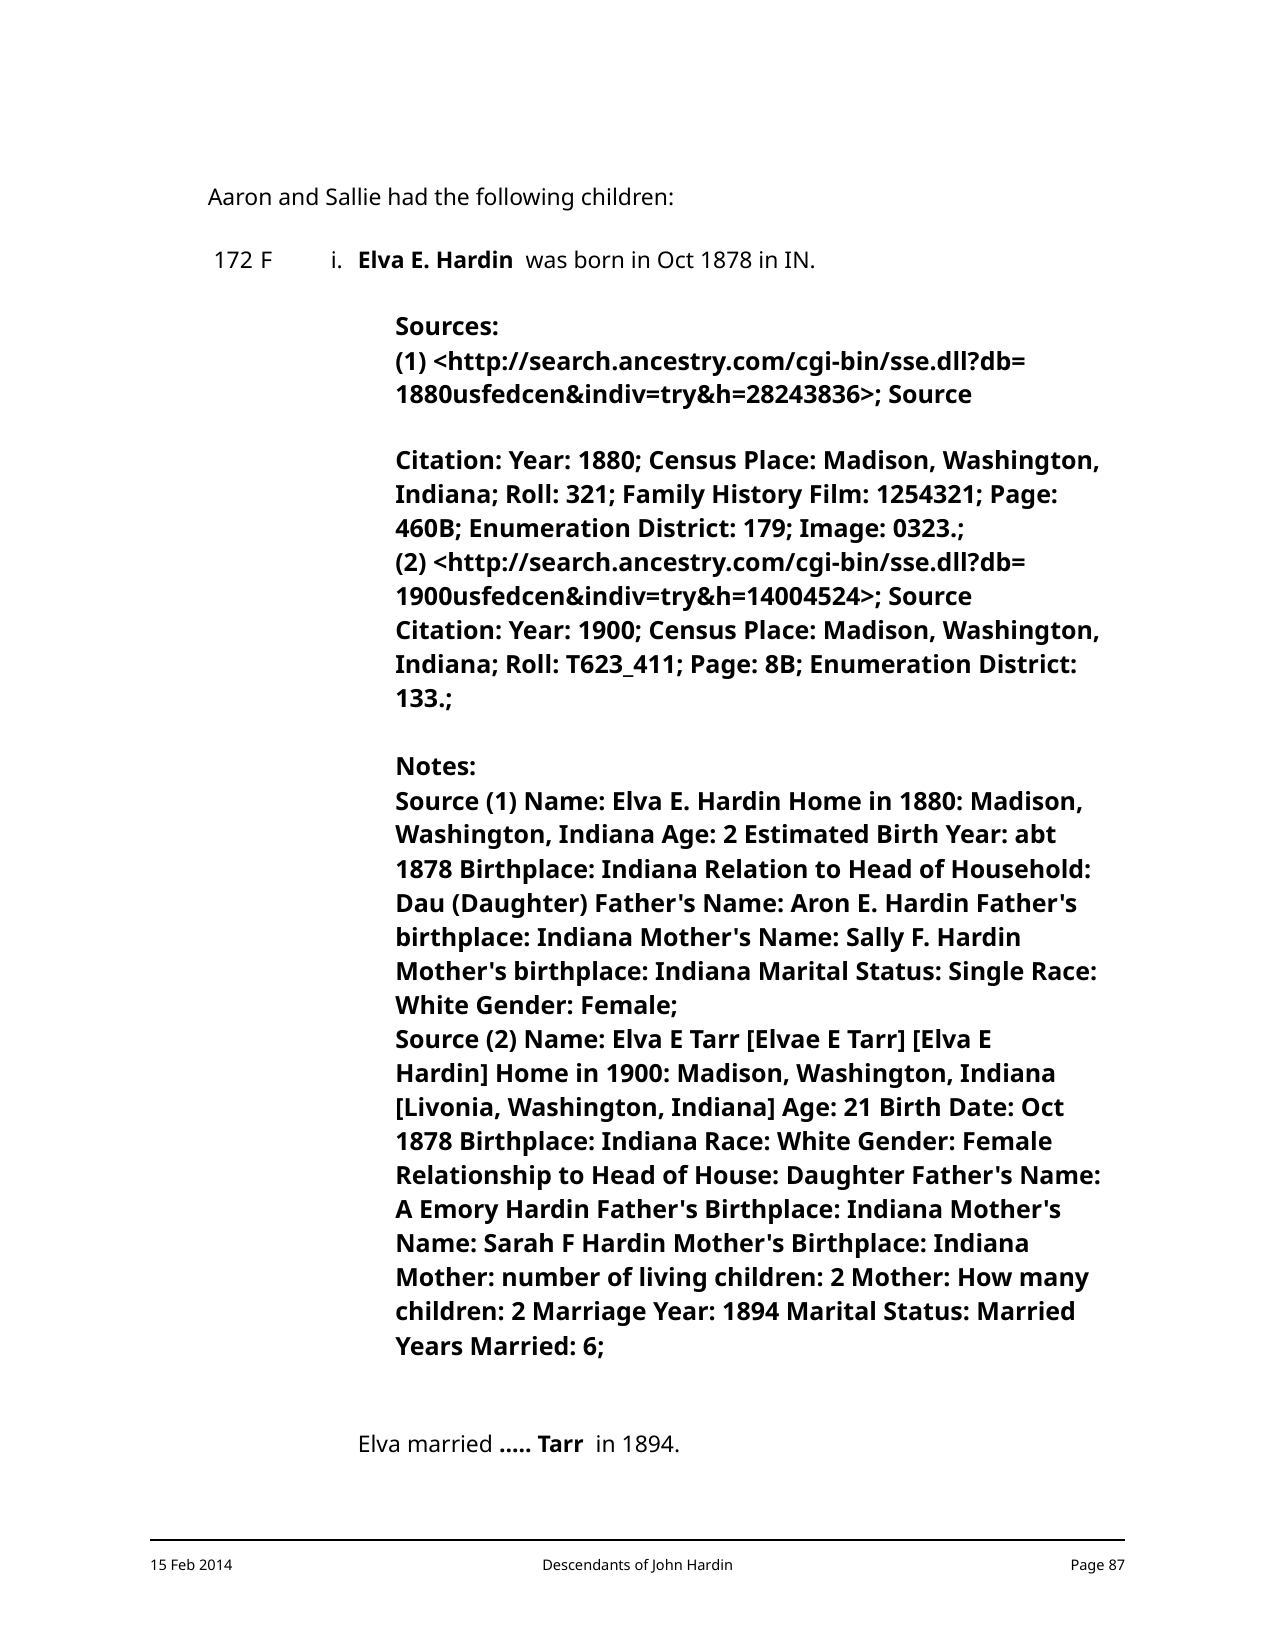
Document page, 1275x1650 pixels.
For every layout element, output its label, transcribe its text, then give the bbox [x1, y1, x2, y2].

text Sources: [395, 309, 1125, 343]
text Mother: number of living children: 2 Mother: How many [395, 1260, 1125, 1294]
text Years Married: 6; [395, 1328, 1125, 1362]
text Indiana; Roll: 321; Family History Film: 1254321; Page: [395, 477, 1125, 511]
text Elva married ..... Tarr in 1894. [358, 1427, 1125, 1459]
text Name: Sarah F Hardin Mother's Birthplace: Indiana [395, 1226, 1125, 1260]
text 133.; [395, 681, 1125, 715]
text 1880usfedcen&indiv=try&h=28243836>; Source [395, 377, 1125, 411]
text Citation: Year: 1880; Census Place: Madison, Washington, [395, 442, 1125, 477]
text birthplace: Indiana Mother's Name: Sally F. Hardin [395, 919, 1125, 953]
text Hardin] Home in 1900: Madison, Washington, Indiana [395, 1056, 1125, 1090]
text 1878 Birthplace: Indiana Relation to Head of Household: [395, 851, 1125, 885]
text Washington, Indiana Age: 2 Estimated Birth Year: abt [395, 817, 1125, 851]
text Mother's birthplace: Indiana Marital Status: Single Race: [395, 953, 1125, 987]
text [Livonia, Washington, Indiana] Age: 21 Birth Date: Oct [395, 1090, 1125, 1124]
text Indiana; Roll: T623_411; Page: 8B; Enumeration District: [395, 647, 1125, 681]
text Source (1) Name: Elva E. Hardin Home in 1880: Madison, [395, 783, 1125, 817]
text (1) <http://search.ancestry.com/cgi-bin/sse.dll?db= [395, 343, 1125, 377]
text children: 2 Marriage Year: 1894 Marital Status: Married [395, 1294, 1125, 1328]
text 172 F i. Elva E. Hardin was born in Oct 1878 in IN. [150, 244, 1125, 275]
text White Gender: Female; [395, 987, 1125, 1022]
text Aaron and Sallie had the following children: [208, 181, 1125, 212]
text Source (2) Name: Elva E Tarr [Elvae E Tarr] [Elva E [395, 1022, 1125, 1056]
text 1900usfedcen&indiv=try&h=14004524>; Source [395, 579, 1125, 613]
text (2) <http://search.ancestry.com/cgi-bin/sse.dll?db= [395, 545, 1125, 579]
text Notes: [395, 749, 1125, 783]
text Citation: Year: 1900; Census Place: Madison, Washington, [395, 613, 1125, 647]
text Dau (Daughter) Father's Name: Aron E. Hardin Father's [395, 885, 1125, 919]
text 460B; Enumeration District: 179; Image: 0323.; [395, 511, 1125, 545]
text 1878 Birthplace: Indiana Race: White Gender: Female [395, 1124, 1125, 1158]
text A Emory Hardin Father's Birthplace: Indiana Mother's [395, 1192, 1125, 1226]
text Relationship to Head of House: Daughter Father's Name: [395, 1158, 1125, 1192]
